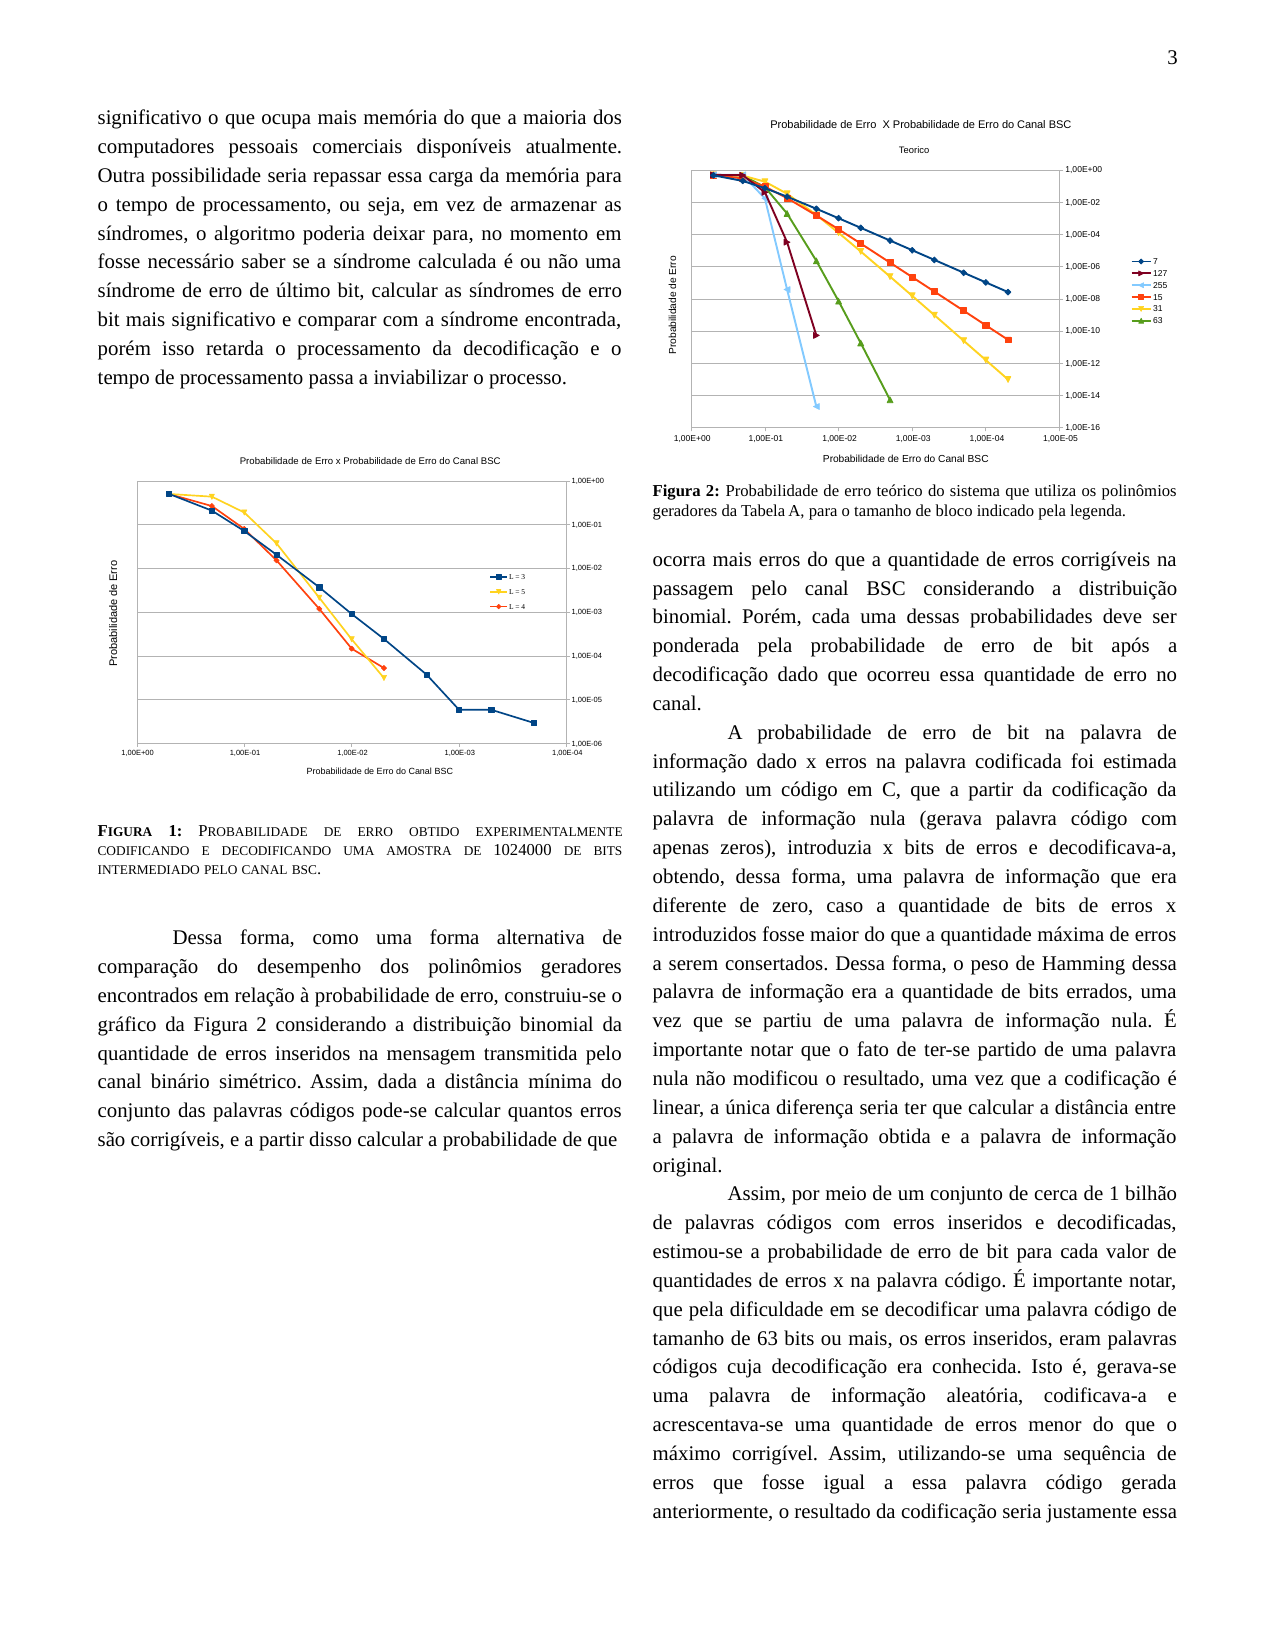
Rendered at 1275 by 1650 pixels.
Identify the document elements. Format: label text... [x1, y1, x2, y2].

text Figura 2: Probabilidade de erro teórico do sistema que utiliza os polinômios geradores da Tabela A, para o tamanho de bloco indicado pela legenda. [652, 481, 1177, 520]
text Assim, por meio de um conjunto de cerca de 1 bilhão de palavras códigos com erros inseridos e decodificadas, estimou-se a probabilidade de erro de bit para cada valor de quantidades de erros x na palavra código. É importante notar, que pela dificuldade em se decodificar uma palavra código de tamanho de 63 bits ou mais, os erros inseridos, eram palavras códigos cuja decodificação era conhecida. Isto é, gerava-se uma palavra de informação aleatória, codificava-a e acrescentava-se uma quantidade de erros menor do que o máximo corrigível. Assim, utilizando-se uma sequência de erros que fosse igual a essa palavra código gerada anteriormente, o resultado da codificação seria justamente essa [652, 1181, 1177, 1523]
text A probabilidade de erro de bit na palavra de informação dado x erros na palavra codificada foi estimada utilizando um código em C, que a partir da codificação da palavra de informação nula (gerava palavra código com apenas zeros), introduzia x bits de erros e decodificava-a, obtendo, dessa forma, uma palavra de informação que era diferente de zero, caso a quantidade de bits de erros x introduzidos fosse maior do que a quantidade máxima de erros a serem consertados. Dessa forma, o peso de Hamming dessa palavra de informação era a quantidade de bits errados, uma vez que se partiu de uma palavra de informação nula. É importante notar que o fato de ter-se partido de uma palavra nula não modificou o resultado, uma vez que a codificação é linear, a única diferença seria ter que calcular a distância entre a palavra de informação obtida e a palavra de informação original. [652, 720, 1177, 1177]
text significativo o que ocupa mais memória do que a maioria dos computadores pessoais comerciais disponíveis atualmente. Outra possibilidade seria repassar essa carga da memória para o tempo de processamento, ou seja, em vez de armazenar as síndromes, o algoritmo poderia deixar para, no momento em fosse necessário saber se a síndrome calculada é ou não uma síndrome de erro de último bit, calcular as síndromes de erro bit mais significativo e comparar com a síndrome encontrada, porém isso retarda o processamento da decodificação e o tempo de processamento passa a inviabilizar o processo. [97, 105, 622, 389]
text Dessa forma, como uma forma alternativa de comparação do desempenho dos polinômios geradores encontrados em relação à probabilidade de erro, construiu-se o gráfico da Figura 2 considerando a distribuição binomial da quantidade de erros inseridos na mensagem transmitida pelo canal binário simétrico. Assim, dada a distância mínima do conjunto das palavras códigos pode-se calcular quantos erros são corrigíveis, e a partir disso calcular a probabilidade de que [97, 925, 622, 1151]
text ocorra mais erros do que a quantidade de erros corrigíveis na passagem pelo canal BSC considerando a distribuição binomial. Porém, cada uma dessas probabilidades deve ser ponderada pela probabilidade de erro de bit após a decodificação dado que ocorreu essa quantidade de erro no canal. [652, 547, 1177, 715]
subtitle Figura 1: Probabilidade de erro obtido experimentalmente codificando e decodificando uma amostra de 1024000 de bits intermediado pelo canal bsc. [97, 821, 622, 878]
